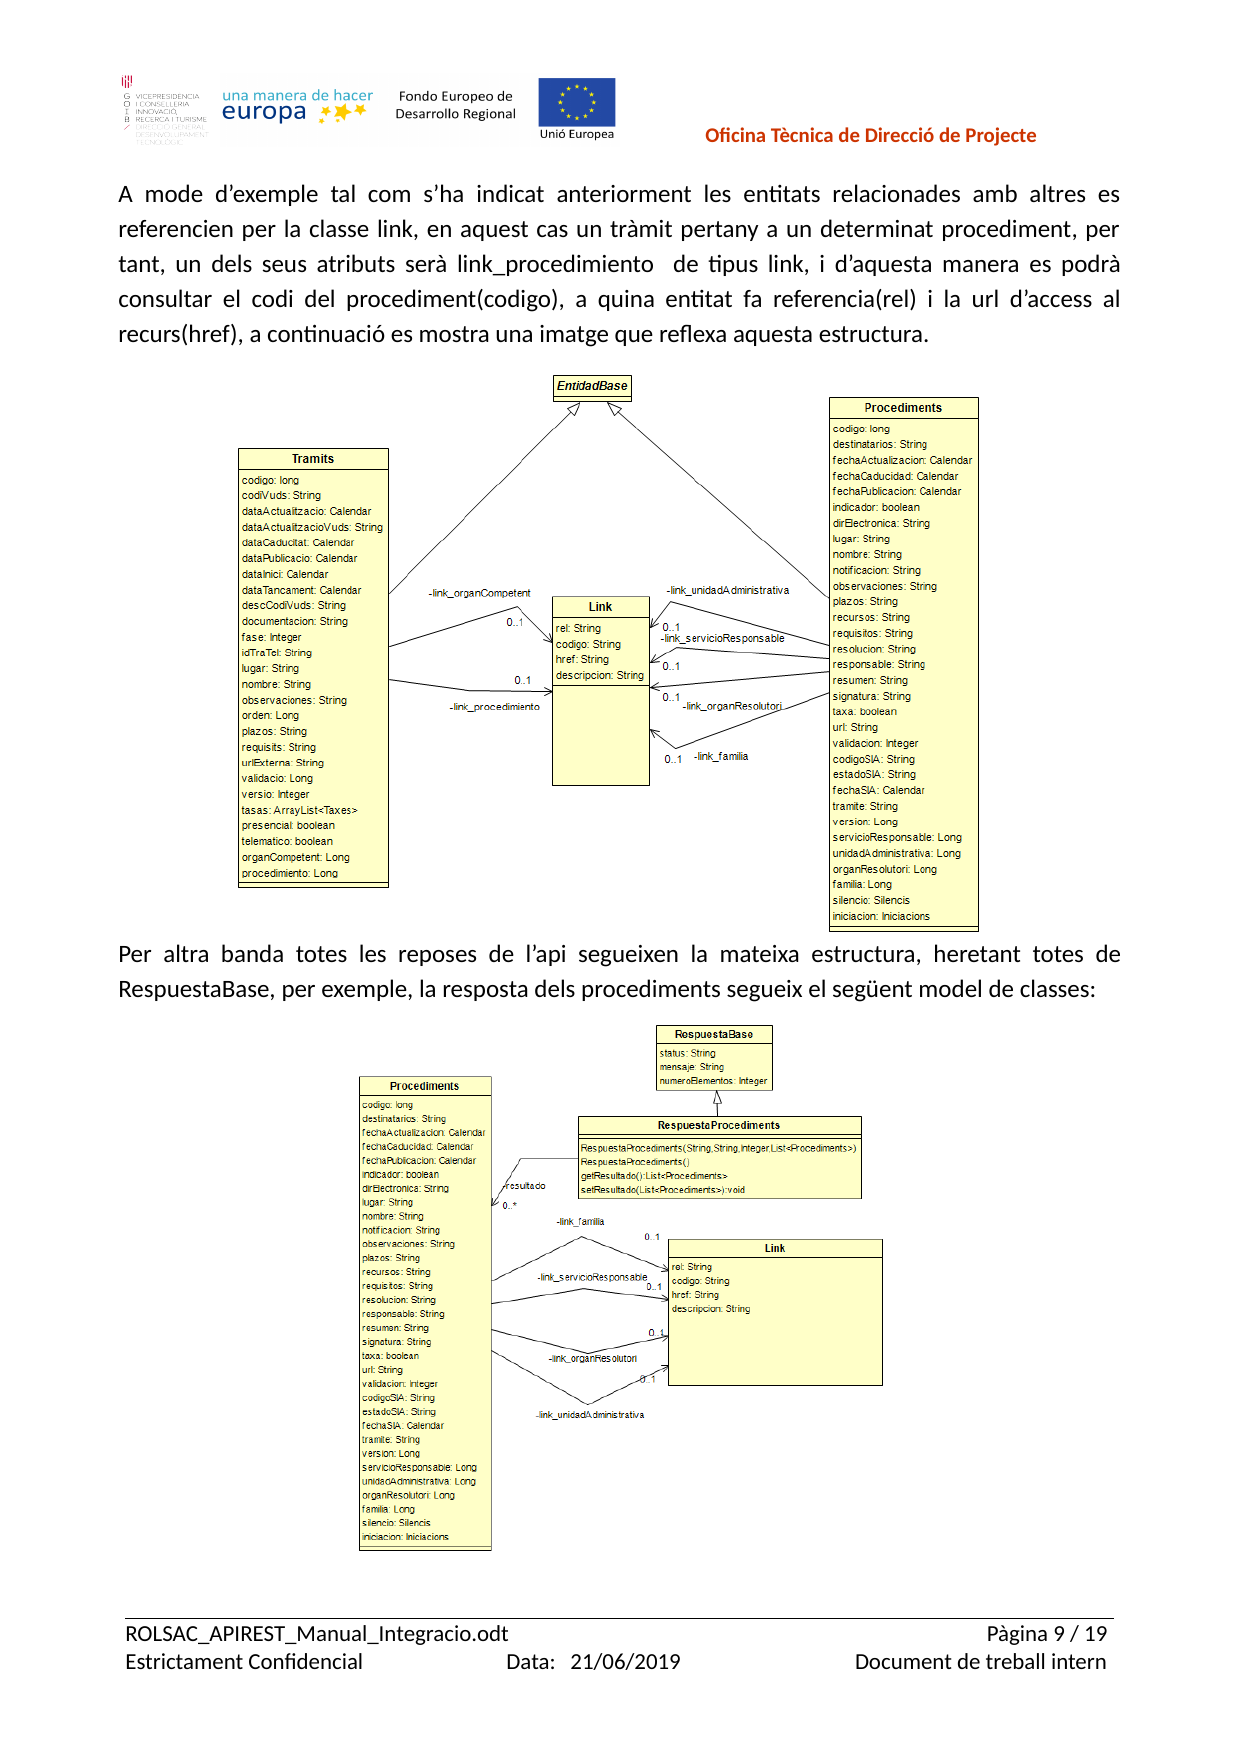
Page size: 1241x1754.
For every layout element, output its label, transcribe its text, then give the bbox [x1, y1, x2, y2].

picture [356, 1023, 885, 1553]
text A mode d’exemple tal com s’ha indicat anteriorment les entitats relacionades amb altres es referencien per la classe link, en aquest cas un tràmit pertany a un determinat procediment, per tant, un dels seus atributs serà link_procedimiento de tipus link, i d’aquesta manera es podrà consultar el codi del procediment(codigo), a quina entitat fa referencia(rel) i la url d’access al recurs(href), a continuació es mostra una imatge que reflexa aquesta estructura. [118, 178, 1122, 348]
picture [235, 372, 981, 934]
picture [118, 73, 213, 147]
text Per altra banda totes les reposes de l’api segueixen la mateixa estructura, heretant totes de RespuestaBase, per exemple, la resposta dels procediments segueix el següent model de classes: [118, 934, 1122, 1004]
picture [219, 73, 621, 147]
